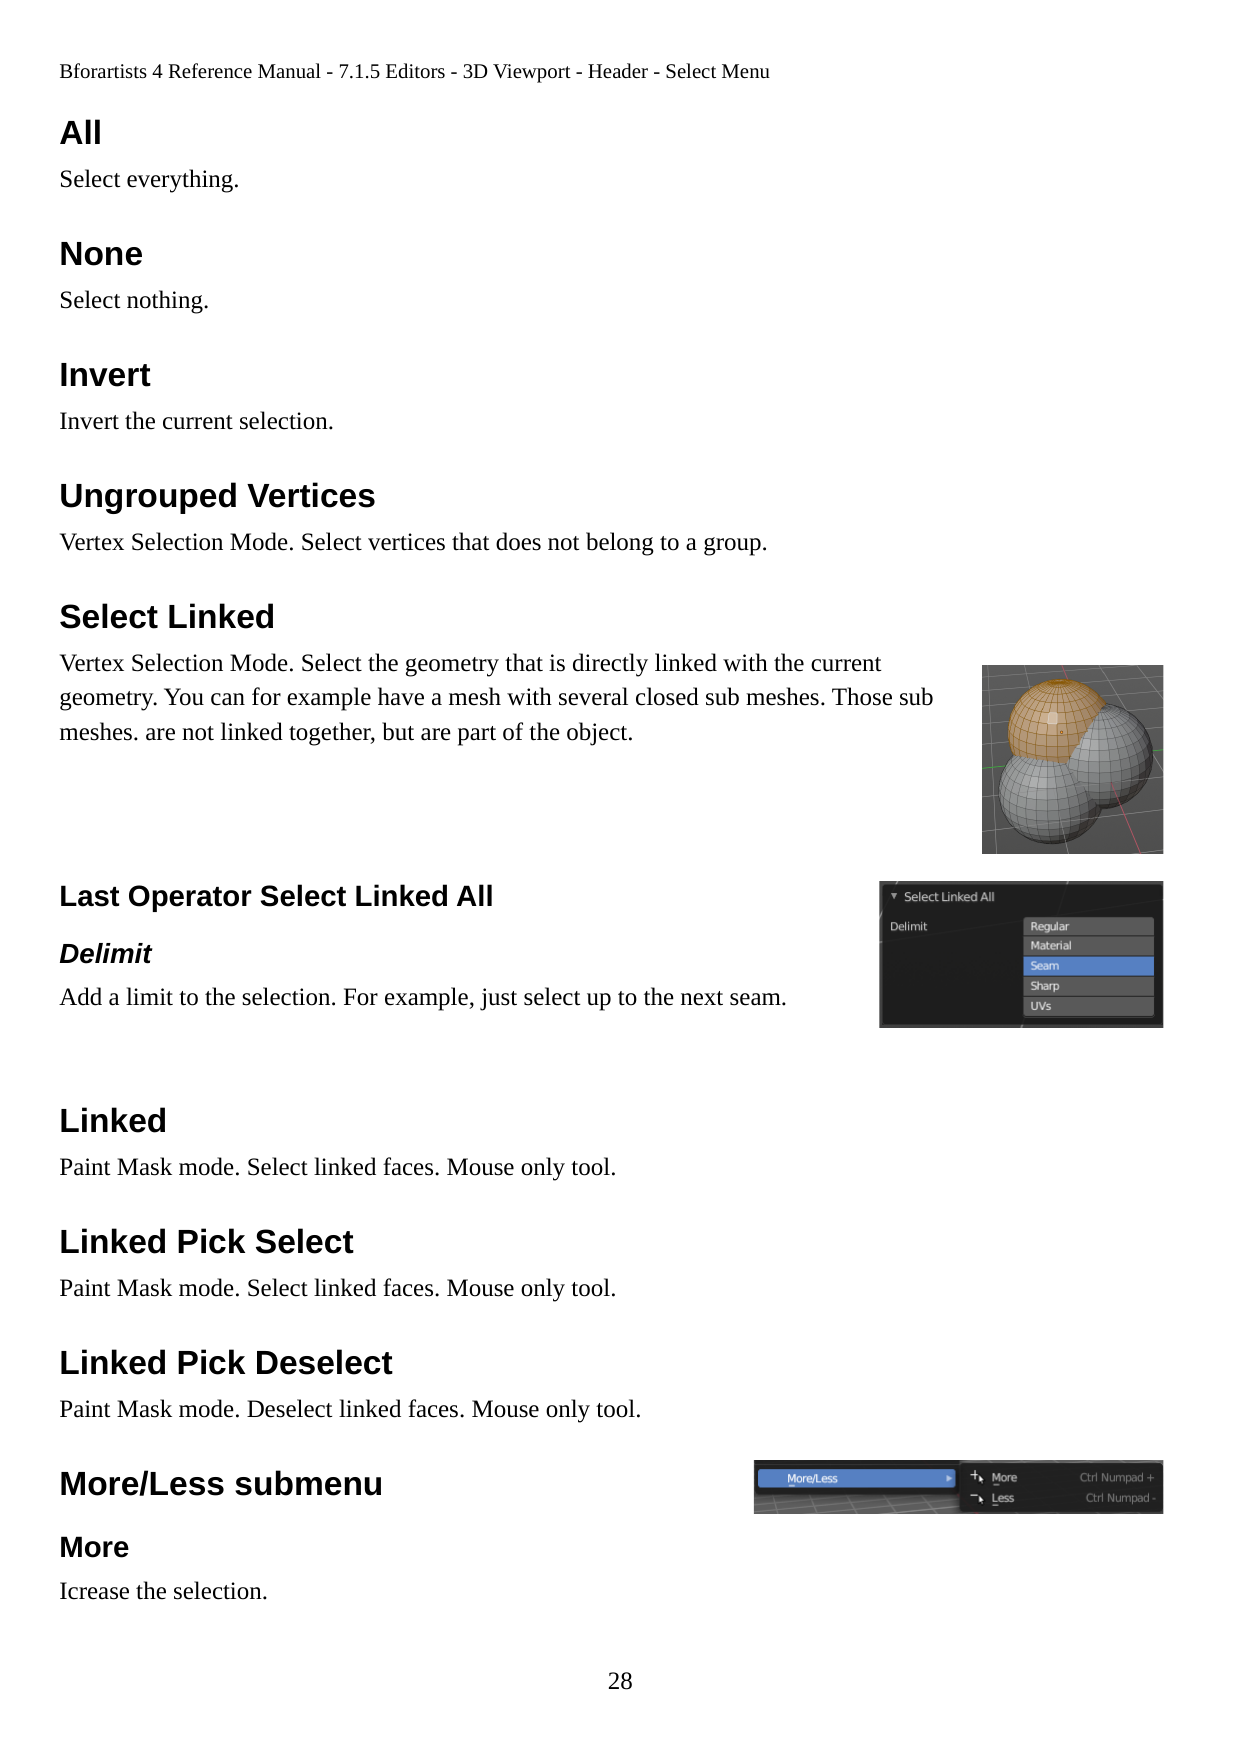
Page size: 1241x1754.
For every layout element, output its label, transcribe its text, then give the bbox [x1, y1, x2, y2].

subtitle More/Less submenu [59, 1464, 753, 1502]
subtitle Linked Pick Select [59, 1222, 1181, 1260]
subtitle Ungrouped Vertices [59, 476, 1181, 514]
picture [879, 881, 1164, 1028]
subtitle None [59, 234, 1181, 272]
subtitle Linked [59, 1101, 1181, 1139]
picture [982, 665, 1164, 854]
picture [753, 1460, 1164, 1514]
subtitle All [59, 113, 1181, 151]
subtitle More [59, 1529, 1181, 1563]
text Icrease the selection. [59, 1576, 1181, 1604]
subtitle Last Operator Select Linked All [59, 879, 1181, 912]
text Vertex Selection Mode. Select vertices that does not belong to a group. [59, 527, 1181, 556]
text Paint Mask mode. Deselect linked faces. Mouse only tool. [59, 1394, 1181, 1423]
text Paint Mask mode. Select linked faces. Mouse only tool. [59, 1273, 1181, 1302]
text Select nothing. [59, 285, 1181, 313]
text Paint Mask mode. Select linked faces. Mouse only tool. [59, 1152, 1181, 1181]
text Invert the current selection. [59, 406, 1181, 434]
text Select everything. [59, 164, 1181, 192]
subtitle Linked Pick Deselect [59, 1343, 1181, 1381]
text Add a limit to the selection. For example, just select up to the next seam. [59, 982, 879, 1011]
text Vertex Selection Mode. Select the geometry that is directly linked with the current geometry. You can for example have a mesh with several closed sub meshes. Those sub meshes. are not linked together, but are part of the object. [59, 648, 1181, 746]
subtitle Invert [59, 355, 1181, 393]
subtitle [1164, 1464, 1181, 1502]
subtitle Select Linked [59, 597, 1181, 635]
subtitle Delimit [59, 937, 879, 969]
subtitle [1164, 937, 1181, 969]
